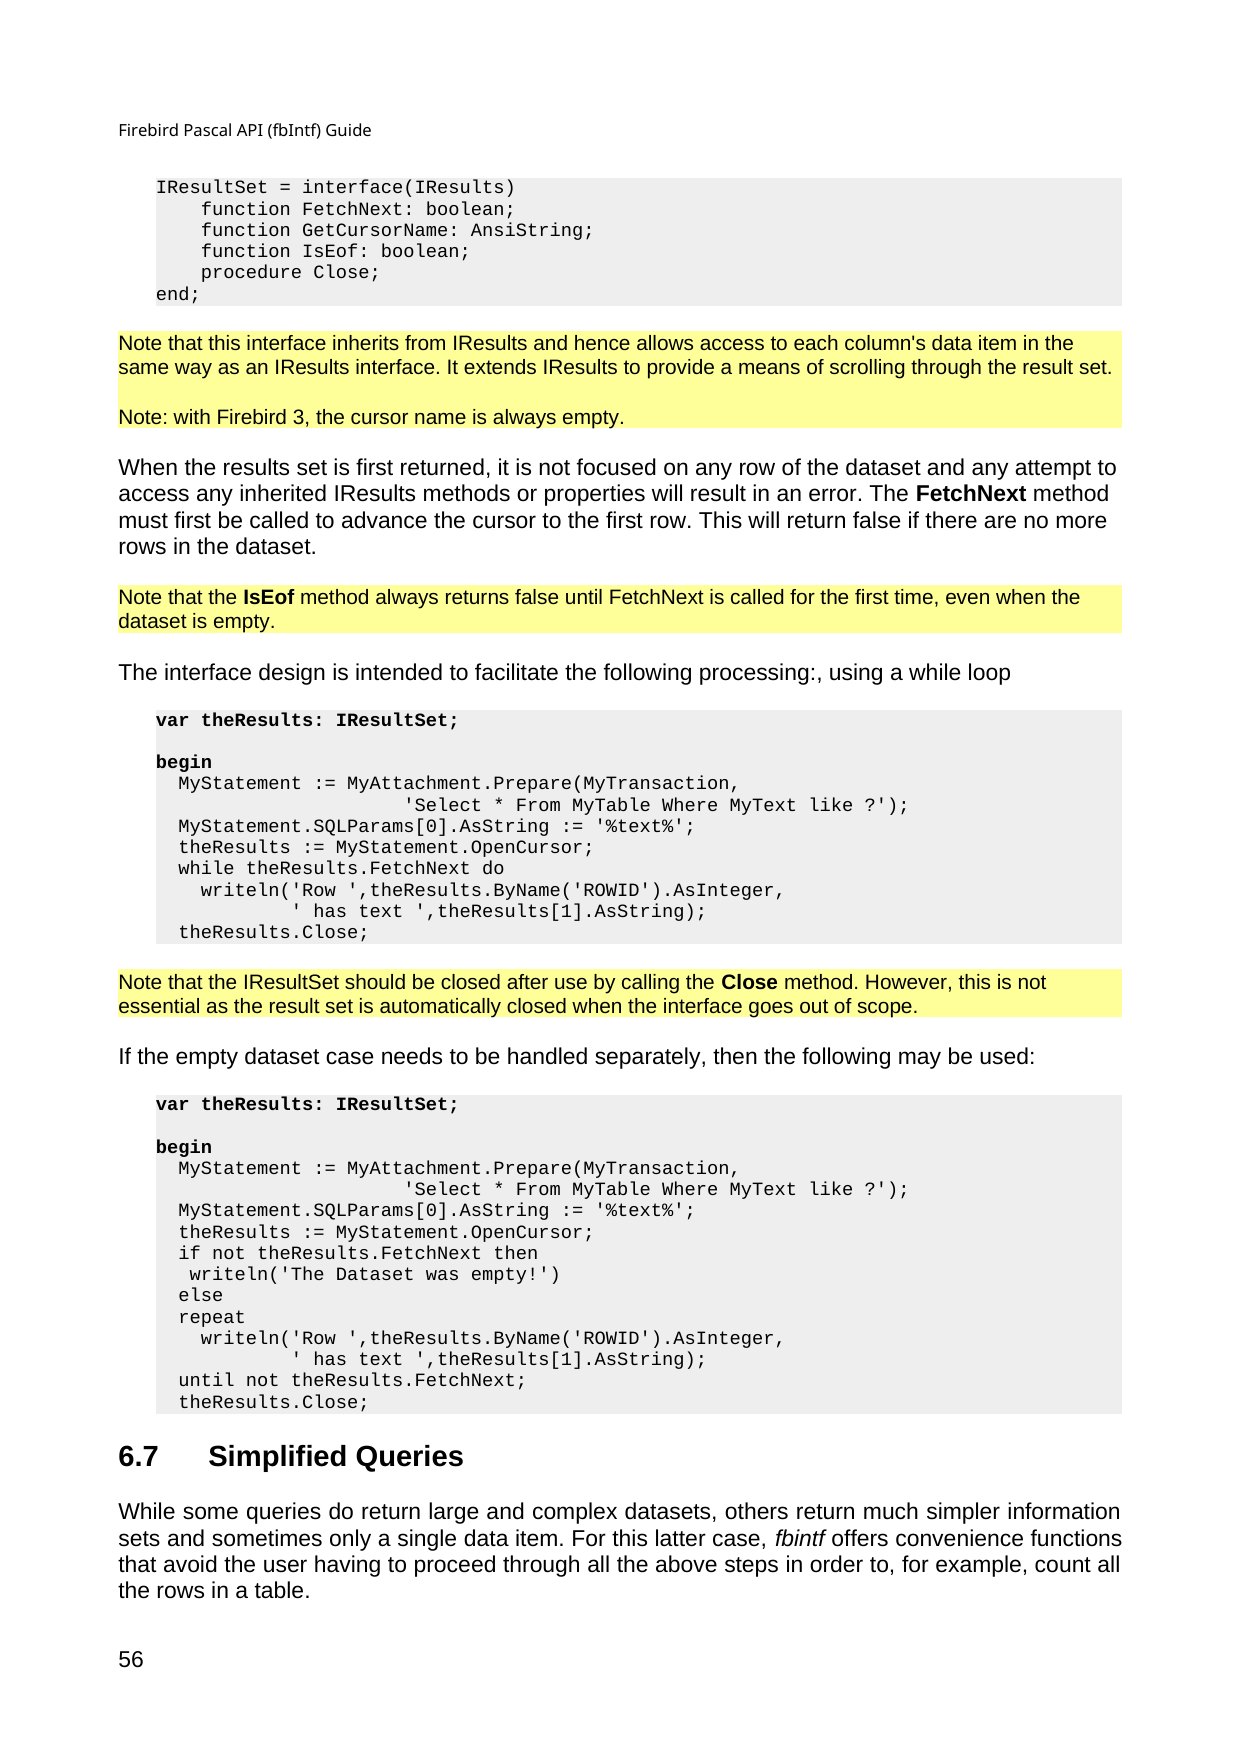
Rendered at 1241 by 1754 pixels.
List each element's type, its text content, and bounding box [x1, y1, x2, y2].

text theResults := MyStatement.OpenCursor; [156, 838, 1122, 859]
text ' has text ',theResults[1].AsString); [156, 1350, 1122, 1371]
text function GetCursorName: AnsiString; [156, 221, 1122, 242]
text Note that this interface inherits from IResults and hence allows access to each column's data item in the same way as an IResults interface. It extends IResults to provide a means of scrolling through the result set. [118, 331, 1122, 379]
text writeln('Row ',theResults.ByName('ROWID').AsInteger, [156, 1329, 1122, 1350]
text Note that the IsEof method always returns false until FetchNext is called for the first time, even when the dataset is empty. [118, 585, 1122, 633]
text function IsEof: boolean; [156, 242, 1122, 263]
text var theResults: IResultSet; [156, 1095, 1122, 1116]
text MyStatement.SQLParams[0].AsString := '%text%'; [156, 817, 1122, 838]
text while theResults.FetchNext do [156, 859, 1122, 880]
text IResultSet = interface(IResults) [156, 178, 1122, 199]
text writeln('Row ',theResults.ByName('ROWID').AsInteger, [156, 880, 1122, 902]
text Note that the IResultSet should be closed after use by calling the Close method. However, this is not essential as the result set is automatically closed when the interface goes out of scope. [118, 969, 1122, 1017]
text repeat [156, 1307, 1122, 1329]
text procedure Close; [156, 263, 1122, 284]
text function FetchNext: boolean; [156, 199, 1122, 221]
text theResults.Close; [156, 923, 1122, 944]
text until not theResults.FetchNext; [156, 1371, 1122, 1392]
text theResults := MyStatement.OpenCursor; [156, 1222, 1122, 1244]
text writeln('The Dataset was empty!') [156, 1265, 1122, 1286]
text begin [156, 753, 1122, 774]
text 'Select * From MyTable Where MyText like ?'); [156, 1180, 1122, 1201]
text Note: with Firebird 3, the cursor name is always empty. [118, 404, 1122, 428]
text end; [156, 284, 1122, 306]
text When the results set is first returned, it is not focused on any row of the dataset and any attempt to access any inherited IResults methods or properties will result in an error. The FetchNext method must first be called to advance the cursor to the first row. This will return false if there are no more rows in the dataset. [118, 454, 1122, 559]
text MyStatement := MyAttachment.Prepare(MyTransaction, [156, 1159, 1122, 1180]
text if not theResults.FetchNext then [156, 1244, 1122, 1265]
text begin [156, 1137, 1122, 1159]
text var theResults: IResultSet; [156, 710, 1122, 732]
text MyStatement.SQLParams[0].AsString := '%text%'; [156, 1201, 1122, 1222]
text else [156, 1286, 1122, 1307]
text While some queries do return large and complex datasets, others return much simpler information sets and sometimes only a single data item. For this latter case, fbintf offers convenience functions that avoid the user having to proceed through all the above steps in order to, for example, count all the rows in a table. [118, 1498, 1122, 1604]
text 'Select * From MyTable Where MyText like ?'); [156, 795, 1122, 817]
text ' has text ',theResults[1].AsString); [156, 902, 1122, 923]
subtitle Simplified Queries [118, 1439, 1122, 1473]
text If the empty dataset case needs to be handled separately, then the following may be used: [118, 1043, 1122, 1069]
text theResults.Close; [156, 1392, 1122, 1414]
text The interface design is intended to facilitate the following processing:, using a while loop [118, 658, 1122, 685]
text MyStatement := MyAttachment.Prepare(MyTransaction, [156, 774, 1122, 795]
